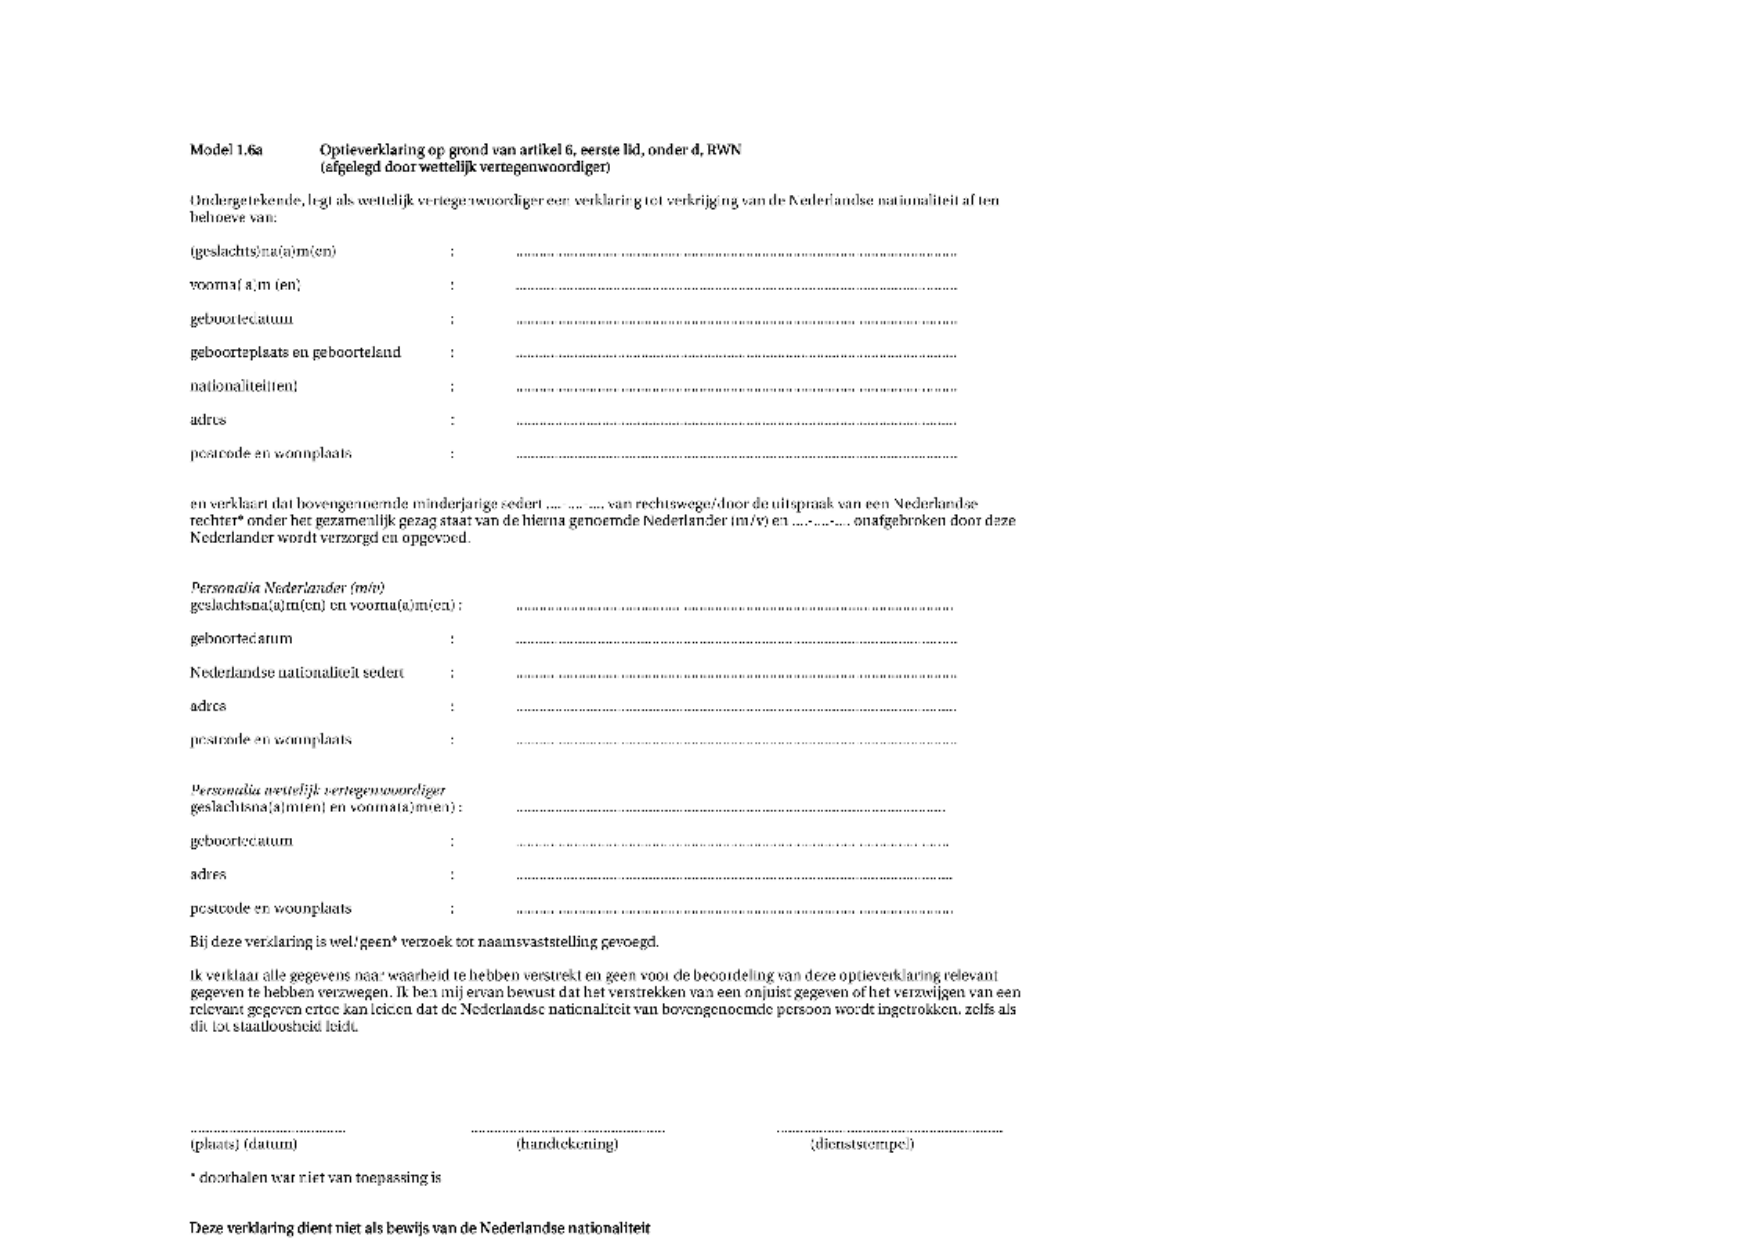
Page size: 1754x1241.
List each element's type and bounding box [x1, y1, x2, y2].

picture [187, 140, 1105, 1241]
